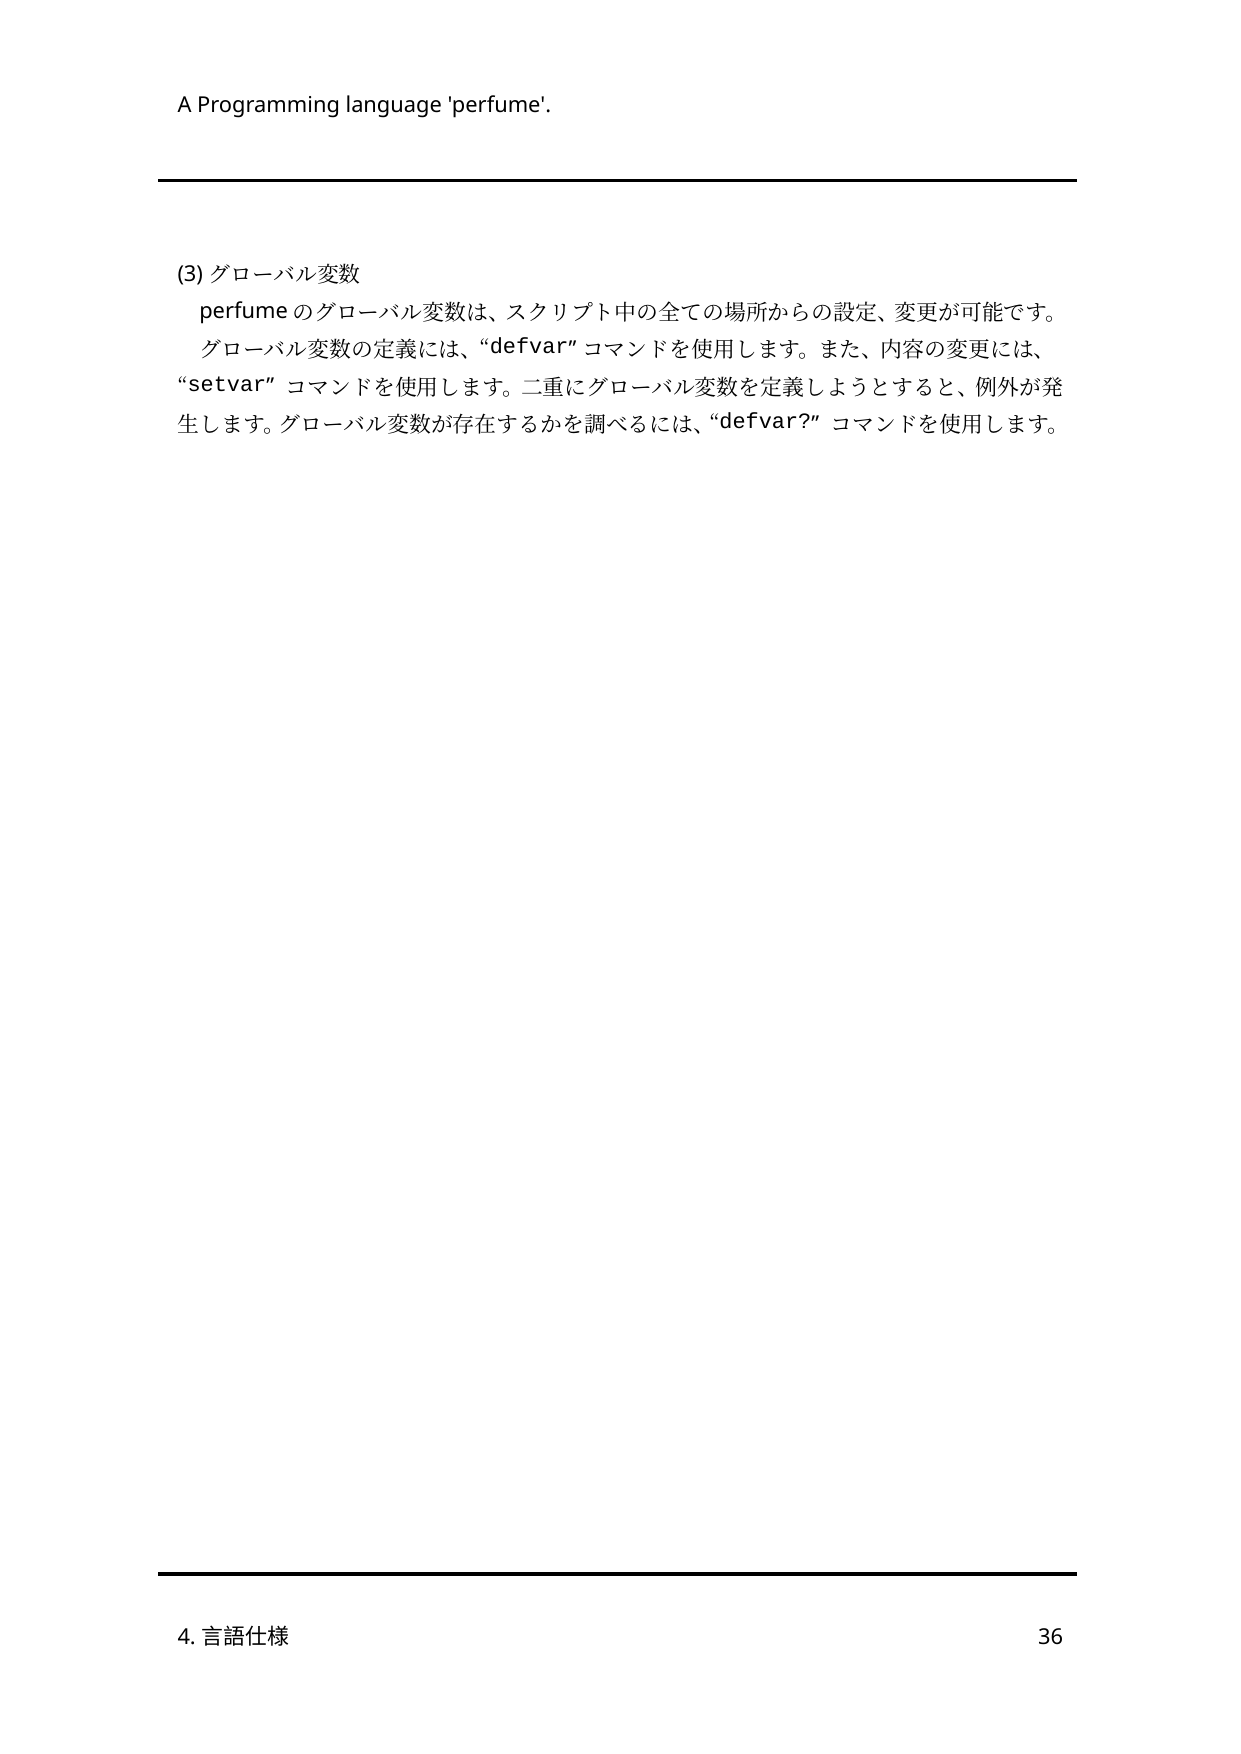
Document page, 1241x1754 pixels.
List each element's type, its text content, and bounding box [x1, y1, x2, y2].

text perfumeのグローバル変数は、スクリプト中の全ての場所からの設定、変更が可能です。 [177, 292, 1063, 329]
text グローバル変数の定義には、“defvar” コマンドを使用します。また、内容の変更には、“setvar” コマンドを使用します。二重にグローバル変数を定義しようとすると、例外が発生します。グローバル変数が存在するかを調べるには、“defvar?” コマンドを使用します。 [177, 329, 1063, 442]
text (3) グローバル変数 [177, 254, 1063, 292]
